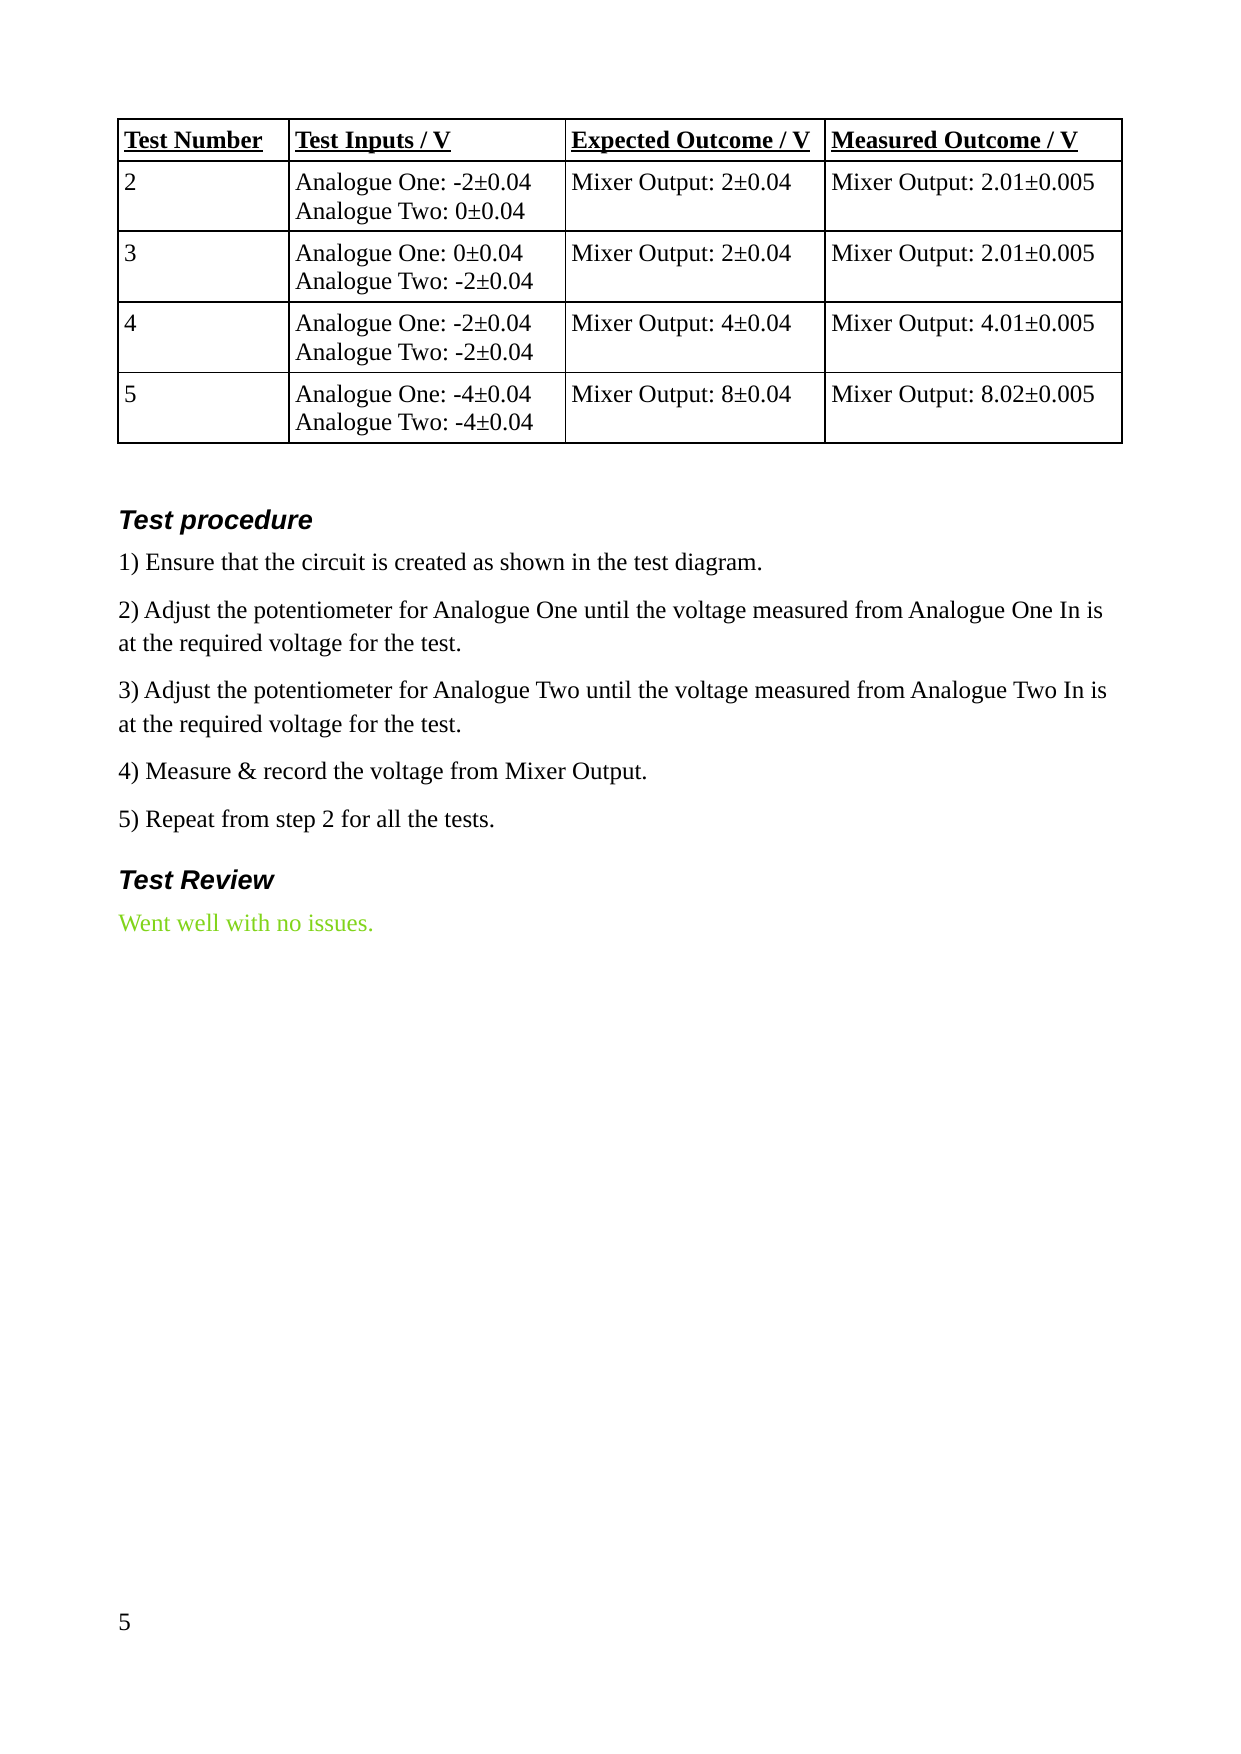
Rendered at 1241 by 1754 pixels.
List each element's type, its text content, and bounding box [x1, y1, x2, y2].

table_cell Mixer Output: 2.01±0.005 [826, 232, 1121, 301]
table_header Test Number [119, 120, 288, 160]
subtitle Test procedure [118, 504, 1122, 535]
table_header Measured Outcome / V [826, 120, 1121, 160]
text 4) Measure & record the voltage from Mixer Output. [118, 756, 1122, 785]
table_cell 4 [119, 303, 288, 371]
table_cell Analogue One: -2±0.04 Analogue Two: 0±0.04 [290, 162, 565, 230]
table_header Expected Outcome / V [566, 120, 824, 160]
table_cell Mixer Output: 4.01±0.005 [826, 303, 1121, 371]
table_cell Mixer Output: 2±0.04 [566, 232, 824, 301]
table_cell Mixer Output: 2±0.04 [566, 162, 824, 230]
text 1) Ensure that the circuit is created as shown in the test diagram. [118, 547, 1122, 576]
table_cell Mixer Output: 2.01±0.005 [826, 162, 1121, 230]
table_header Test Inputs / V [290, 120, 565, 160]
table_cell 2 [119, 162, 288, 230]
text 3) Adjust the potentiometer for Analogue Two until the voltage measured from Analogue Two In is at the required voltage for the test. [118, 676, 1122, 737]
table_cell Analogue One: -2±0.04 Analogue Two: -2±0.04 [290, 303, 565, 371]
text Went well with no issues. [118, 908, 1122, 936]
subtitle Test Review [118, 864, 1122, 895]
table_cell Analogue One: 0±0.04 Analogue Two: -2±0.04 [290, 232, 565, 301]
table_cell Mixer Output: 8±0.04 [566, 373, 824, 442]
table_cell Analogue One: -4±0.04 Analogue Two: -4±0.04 [290, 373, 565, 442]
table_cell 5 [119, 373, 288, 442]
table_cell Mixer Output: 4±0.04 [566, 303, 824, 371]
table_cell Mixer Output: 8.02±0.005 [826, 373, 1121, 442]
text 2) Adjust the potentiometer for Analogue One until the voltage measured from Analogue One In is at the required voltage for the test. [118, 595, 1122, 657]
text 5) Repeat from step 2 for all the tests. [118, 804, 1122, 833]
table_cell 3 [119, 232, 288, 301]
